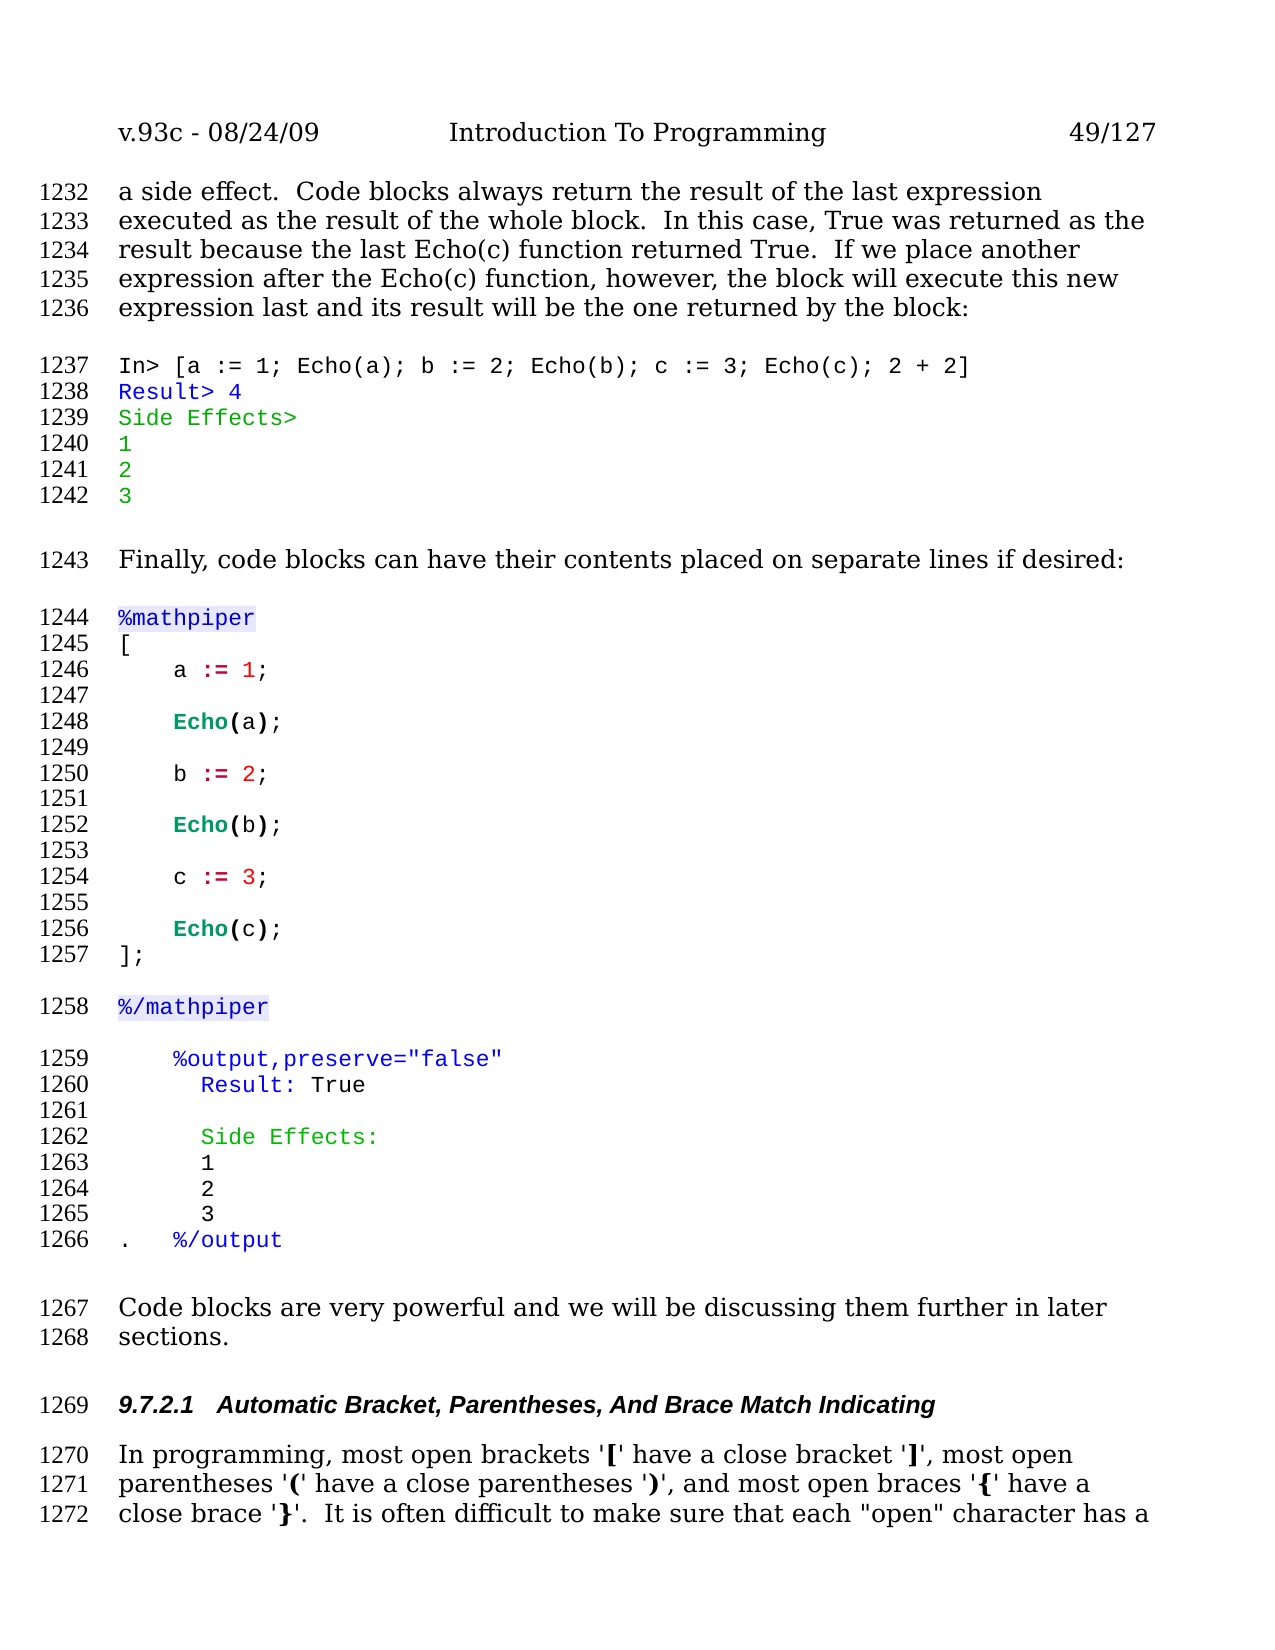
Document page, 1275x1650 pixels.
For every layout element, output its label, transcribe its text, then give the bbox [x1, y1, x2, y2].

text Finally, code blocks can have their contents placed on separate lines if desired: [118, 545, 1157, 574]
text . %/output [118, 1229, 1157, 1255]
text %mathpiper [118, 606, 1157, 632]
text a := 1; [118, 658, 1157, 684]
text Echo(b); [118, 814, 1157, 840]
text a side effect. Code blocks always return the result of the last expression executed as the result of the whole block. In this case, True was returned as the result because the last Echo(c) function returned True. If we place another expression after the Echo(c) function, however, the block will execute this new expression last and its result will be the one returned by the block: [118, 177, 1157, 323]
text In programming, most open brackets '[' have a close bracket ']', most open parentheses '(' have a close parentheses ')', and most open braces '{' have a close brace '}'. It is often difficult to make sure that each "open" character has a [118, 1440, 1157, 1528]
text 1 [118, 432, 1157, 458]
text Result> 4 [118, 381, 1157, 406]
text 1 [118, 1151, 1157, 1177]
text 3 [118, 1203, 1157, 1229]
text Side Effects: [118, 1125, 1157, 1151]
text In> [a := 1; Echo(a); b := 2; Echo(b); c := 3; Echo(c); 2 + 2] [118, 354, 1157, 381]
text Side Effects> [118, 406, 1157, 432]
text Code blocks are very powerful and we will be discussing them further in later sections. [118, 1293, 1157, 1351]
text %output,preserve="false" [118, 1047, 1157, 1073]
text c := 3; [118, 866, 1157, 892]
text Result: True [118, 1073, 1157, 1099]
subtitle Automatic Bracket, Parentheses, And Brace Match Indicating [118, 1391, 1157, 1419]
text Echo(c); [118, 917, 1157, 943]
text 2 [118, 458, 1157, 484]
text 2 [118, 1177, 1157, 1203]
text [ [118, 632, 1157, 658]
text 3 [118, 484, 1157, 510]
text %/mathpiper [118, 995, 1157, 1021]
text b := 2; [118, 762, 1157, 788]
text ]; [118, 943, 1157, 969]
text Echo(a); [118, 710, 1157, 736]
